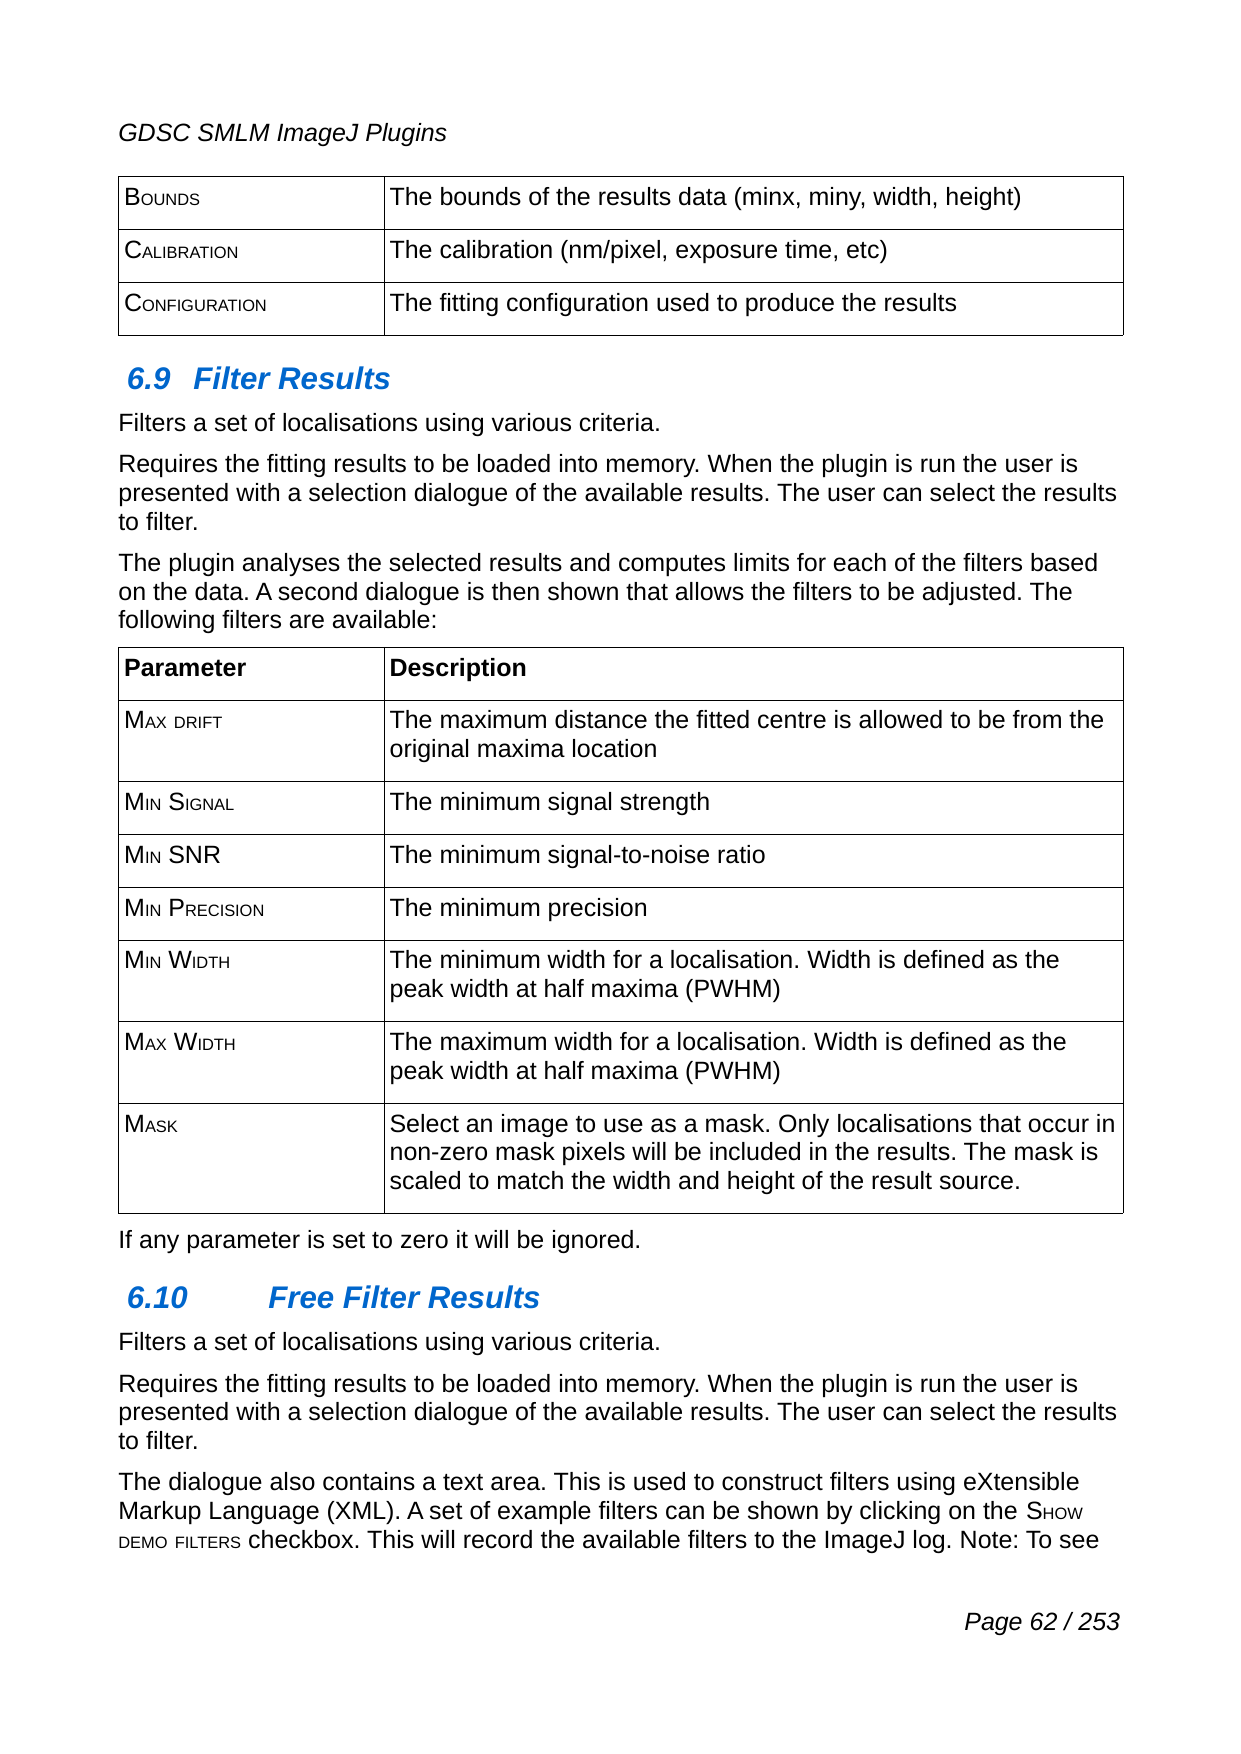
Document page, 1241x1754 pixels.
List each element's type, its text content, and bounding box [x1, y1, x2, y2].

table_header Description [385, 648, 1123, 699]
table_cell Min Width [119, 941, 384, 1021]
text Filters a set of localisations using various criteria. [118, 1327, 1122, 1356]
table_cell The minimum signal strength [385, 782, 1123, 834]
table_cell The bounds of the results data (minx, miny, width, height) [385, 177, 1123, 229]
table_cell Calibration [119, 230, 384, 282]
table_cell Min SNR [119, 835, 384, 887]
text The dialogue also contains a text area. This is used to construct filters using eXtensible Markup Language (XML). A set of example filters can be shown by clicking on the Show demo filters checkbox. This will record the available filters to the ImageJ log. Note: To see [118, 1467, 1122, 1554]
text Requires the fitting results to be loaded into memory. When the plugin is run the user is presented with a selection dialogue of the available results. The user can select the results to filter. [118, 449, 1122, 536]
table_cell The minimum width for a localisation. Width is defined as the peak width at half maxima (PWHM) [385, 941, 1123, 1021]
table_cell Mask [119, 1104, 384, 1213]
text Filters a set of localisations using various criteria. [118, 408, 1122, 437]
table_cell Min Precision [119, 888, 384, 939]
table_cell The minimum precision [385, 888, 1123, 939]
table_cell Min Signal [119, 782, 384, 834]
table_cell The maximum distance the fitted centre is allowed to be from the original maxima location [385, 701, 1123, 781]
text If any parameter is set to zero it will be ignored. [118, 1226, 1122, 1254]
text Requires the fitting results to be loaded into memory. When the plugin is run the user is presented with a selection dialogue of the available results. The user can select the results to filter. [118, 1369, 1122, 1455]
table_cell The maximum width for a localisation. Width is defined as the peak width at half maxima (PWHM) [385, 1022, 1123, 1103]
table_cell The calibration (nm/pixel, exposure time, etc) [385, 230, 1123, 282]
table_cell Max Width [119, 1022, 384, 1103]
table_header Parameter [119, 648, 384, 699]
text The plugin analyses the selected results and computes limits for each of the filters based on the data. A second dialogue is then shown that allows the filters to be adjusted. The following filters are available: [118, 548, 1122, 634]
table_cell Bounds [119, 177, 384, 229]
table_cell The minimum signal-to-noise ratio [385, 835, 1123, 887]
table_cell The fitting configuration used to produce the results [385, 283, 1123, 335]
table_cell Configuration [119, 283, 384, 335]
subtitle Filter Results [118, 360, 1122, 396]
table_cell Select an image to use as a mask. Only localisations that occur in non-zero mask pixels will be included in the results. The mask is scaled to match the width and height of the result source. [385, 1104, 1123, 1213]
subtitle Free Filter Results [118, 1279, 1122, 1315]
table_cell Max drift [119, 701, 384, 781]
